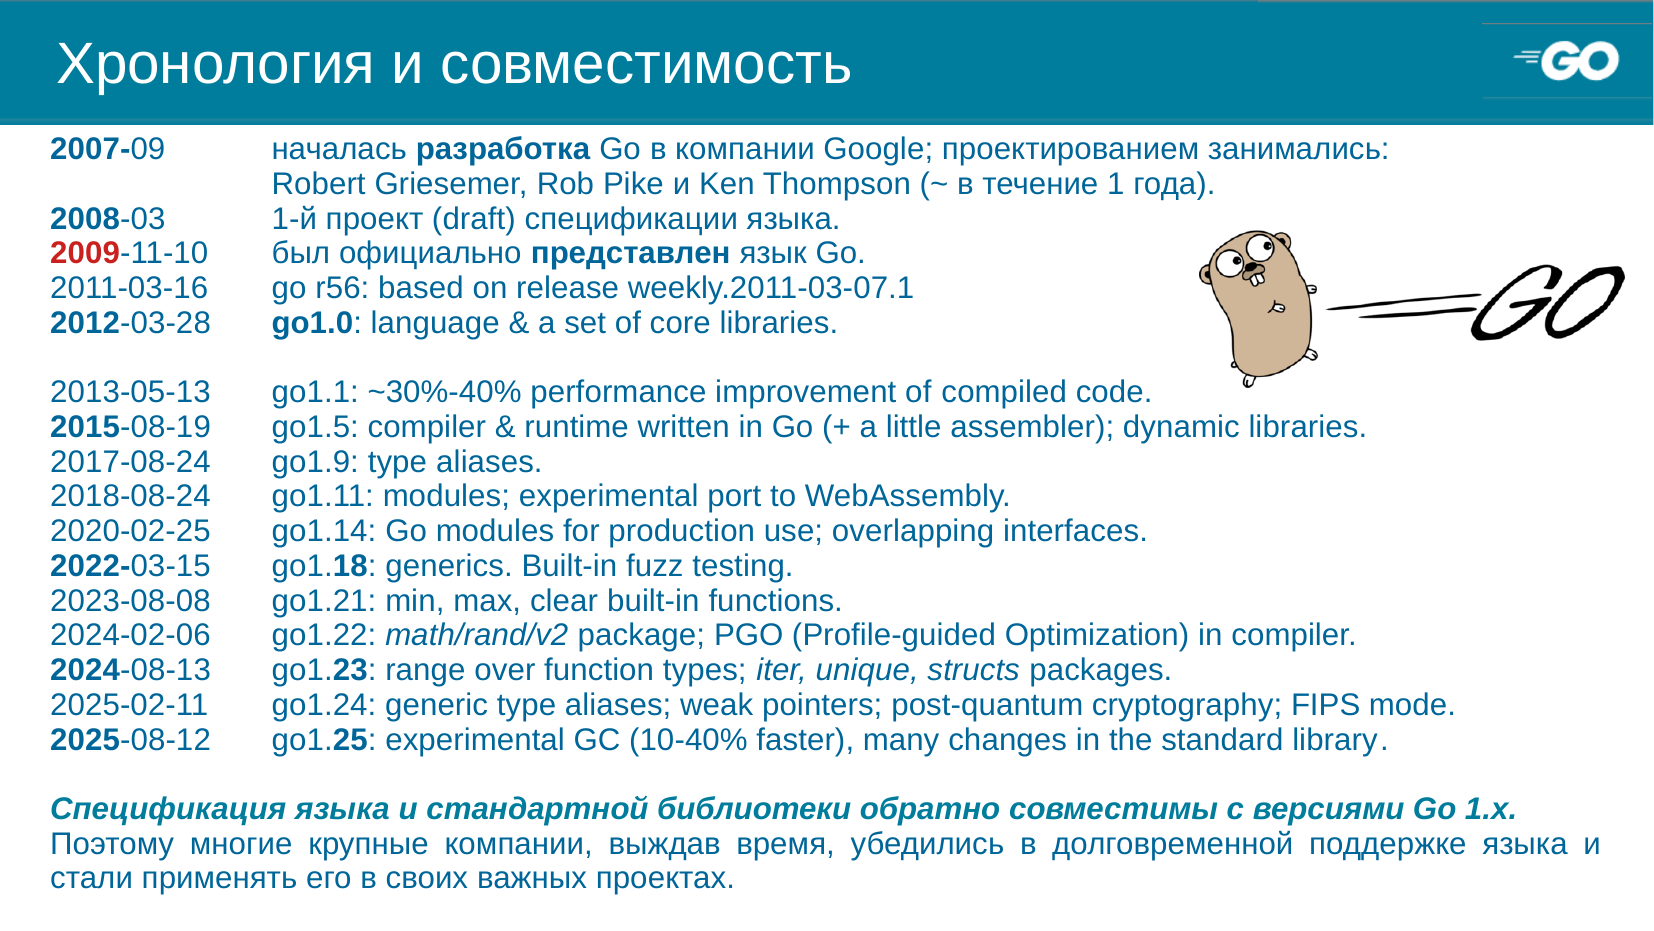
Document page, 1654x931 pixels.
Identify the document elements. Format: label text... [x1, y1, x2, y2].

picture [1542, 41, 1619, 81]
picture [1175, 200, 1648, 407]
text_box Хронология и совместимость [41, 23, 1495, 104]
text_box 2007-09 началась разработка Go в компании Google; проектированием занимались: Robert Griesemer, Rob Pike и Ken Thompson (~ в течение 1 года). 2008-03 1-й проект (draft) спецификации языка. 2009-11-10 был официально представлен язык Go. 2011-03-16 go r56: based on release weekly.2011-03-07.1 2012-03-28 go1.0: language & a set of core libraries. 2013-05-13 go1.1: ~30%-40% performance improvement of compiled code. 2015-08-19 go1.5: compiler & runtime written in Go (+ a little assembler); dynamic libraries. 2017-08-24 go1.9: type aliases. 2018-08-24 go1.11: modules; experimental port to WebAssembly. 2020-02-25 go1.14: Go modules for production use; overlapping interfaces. 2022-03-15 go1.18: generics. Built-in fuzz testing. 2023-08-08 go1.21: min, max, clear built-in functions. 2024-02-06 go1.22: math/rand/v2 package; PGO (Profile-guided Optimization) in compiler. 2024-08-13 go1.23: range over function types; iter, unique, structs packages. 2025-02-11 go1.24: generic type aliases; weak pointers; post-quantum cryptography; FIPS mode. 2025-08-12 go1.25: experimental GC (10-40% faster), many changes in the standard library. Спецификация языка и стандартной библиотеки обратно совместимы с версиями Go 1.x. Поэтому многие крупные компании, выждав время, убедились в долговременной поддержке языка и стали применять его в своих важных проектах. [35, 124, 1619, 917]
